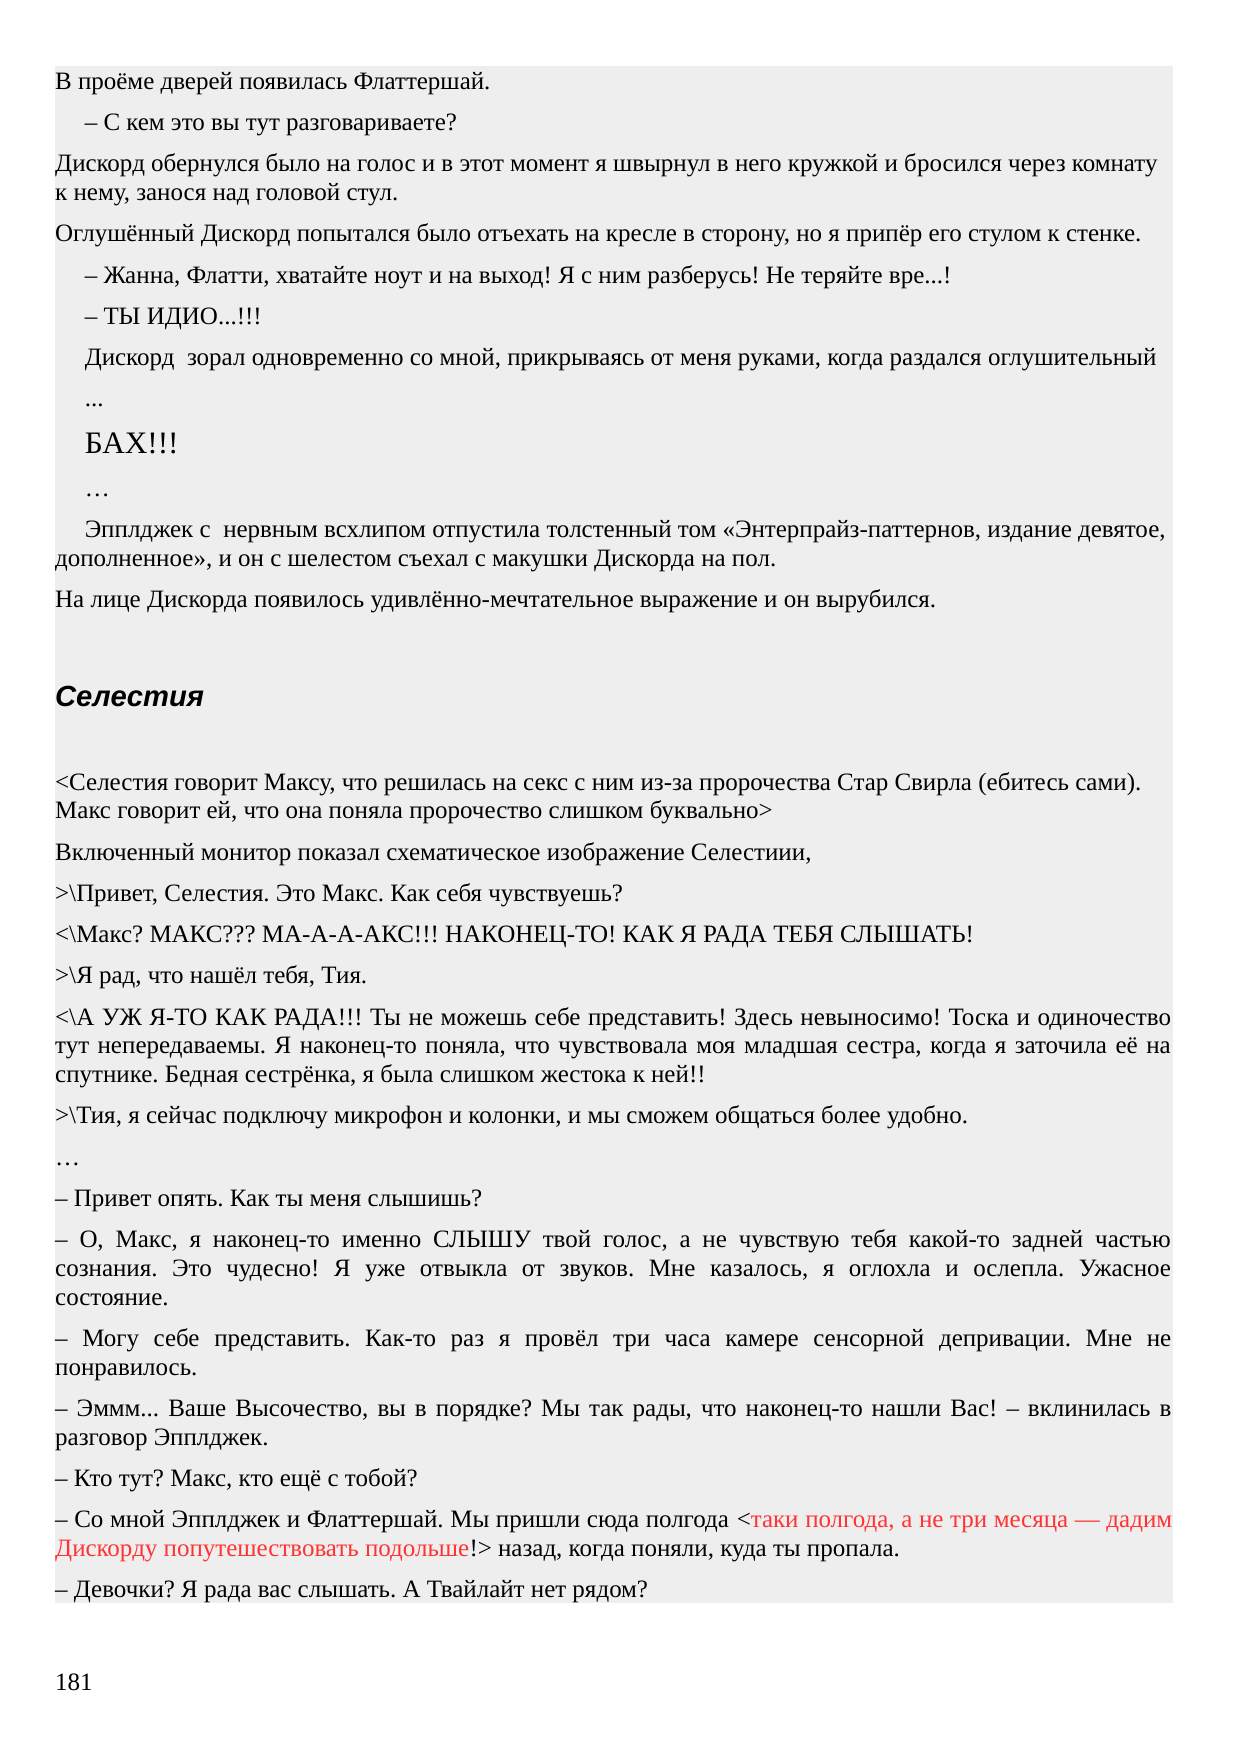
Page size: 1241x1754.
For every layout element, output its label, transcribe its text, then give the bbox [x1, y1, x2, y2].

text – Могу себе представить. Как-то раз я провёл три часа камере сенсорной депривации. Мне не понравилось. [55, 1323, 1173, 1381]
text >\Привет, Селестия. Это Макс. Как себя чувствуешь? [55, 878, 1173, 907]
text … [55, 473, 1173, 502]
text Включенный монитор показал схематическое изображение Селестиии, [55, 837, 1173, 866]
text – О, Макс, я наконец-то именно СЛЫШУ твой голос, а не чувствую тебя какой-то задней частью сознания. Это чудесно! Я уже отвыкла от звуков. Мне казалось, я оглохла и ослепла. Ужасное состояние. [55, 1224, 1173, 1311]
text – Привет опять. Как ты меня слышишь? [55, 1183, 1173, 1212]
text – ТЫ ИДИО...!!! [55, 301, 1173, 330]
text <\Макс? МАКС??? МА-А-А-АКС!!! НАКОНЕЦ-ТО! КАК Я РАДА ТЕБЯ СЛЫШАТЬ! [55, 919, 1173, 948]
text … [55, 1142, 1173, 1171]
text БАХ!!! [55, 425, 1173, 461]
text – Девочки? Я рада вас слышать. А Твайлайт нет рядом? [55, 1574, 1173, 1603]
text >\Я рад, что нашёл тебя, Тия. [55, 961, 1173, 989]
text >\Тия, я сейчас подключу микрофон и колонки, и мы сможем общаться более удобно. [55, 1101, 1173, 1129]
list Дискорд обернулся было на голос и в этот момент я швырнул в него кружкой и бросился через комнату к нему, занося над головой стул. [55, 148, 1173, 206]
text ... [55, 383, 1173, 412]
text <\А УЖ Я-ТО КАК РАДА!!! Ты не можешь себе представить! Здесь невыносимо! Тоска и одиночество тут непередаваемы. Я наконец-то поняла, что чувствовала моя младшая сестра, когда я заточила её на спутнике. Бедная сестрёнка, я была слишком жестока к ней!! [55, 1002, 1173, 1088]
text – С кем это вы тут разговариваете? [55, 107, 1173, 136]
text – Со мной Эпплджек и Флаттершай. Мы пришли сюда полгода <таки полгода, а не три месяца — дадим Дискорду попутешествовать подольше!> назад, когда поняли, куда ты пропала. [55, 1504, 1173, 1562]
subtitle Селестия [55, 679, 1173, 713]
text Эпплджек с нервным всхлипом отпустила толстенный том «Энтерпрайз-паттернов, издание девятое, дополненное», и он с шелестом съехал с макушки Дискорда на пол. [55, 514, 1173, 572]
text Дискорд зорал одновременно со мной, прикрываясь от меня руками, когда раздался оглушительный [55, 342, 1173, 371]
text Оглушённый Дискорд попытался было отъехать на кресле в сторону, но я припёр его стулом к стенке. [55, 218, 1173, 247]
text <Селестия говорит Максу, что решилась на секс с ним из-за пророчества Стар Свирла (ебитесь сами). Макс говорит ей, что она поняла пророчество слишком буквально> [55, 767, 1173, 824]
text В проёме дверей появилась Флаттершай. [55, 66, 1173, 95]
text – Эммм... Ваше Высочество, вы в порядке? Мы так рады, что наконец-то нашли Вас! – вклинилась в разговор Эпплджек. [55, 1393, 1173, 1451]
text – Кто тут? Макс, кто ещё с тобой? [55, 1463, 1173, 1492]
text – Жанна, Флатти, хватайте ноут и на выход! Я с ним разберусь! Не теряйте вре...! [55, 260, 1173, 288]
text На лице Дискорда появилось удивлённо-мечтательное выражение и он вырубился. [55, 584, 1173, 613]
